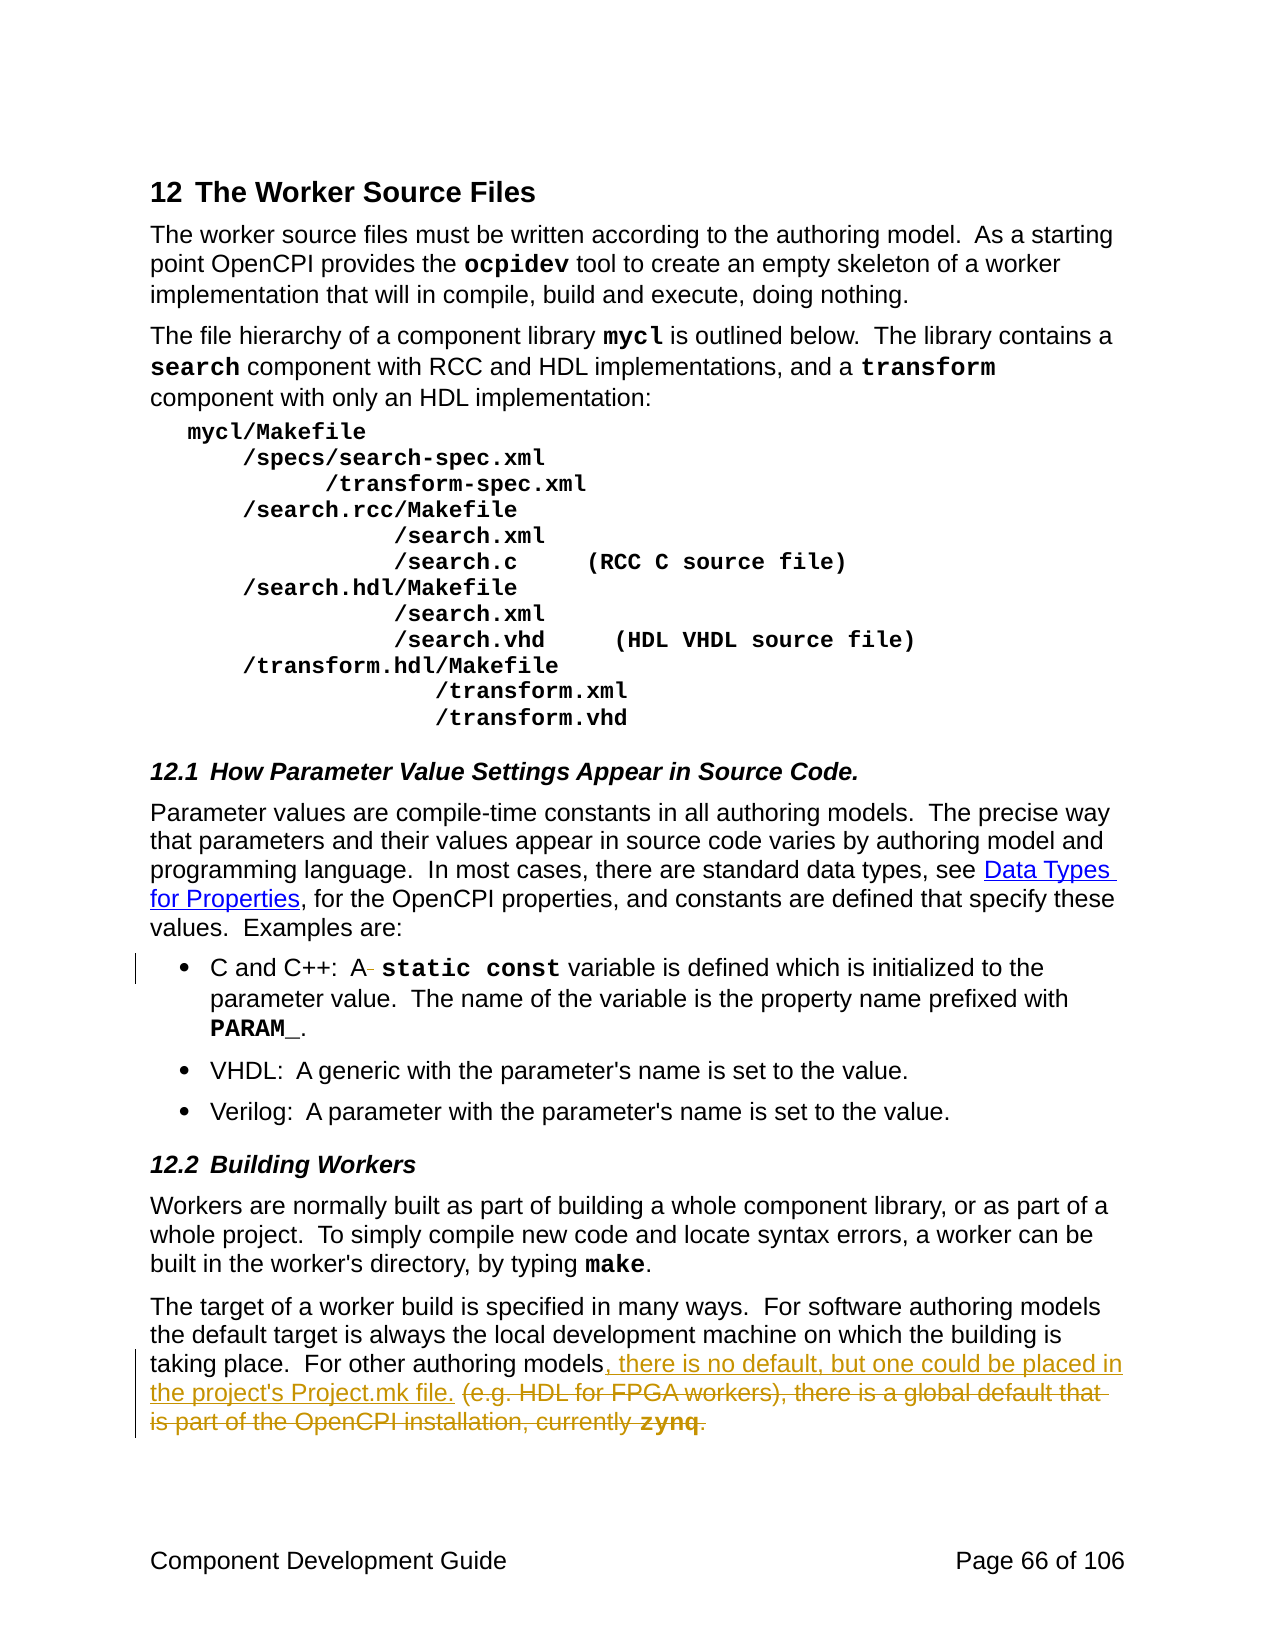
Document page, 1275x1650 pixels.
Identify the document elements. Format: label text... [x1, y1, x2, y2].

text Workers are normally built as part of building a whole component library, or as part of a whole project. To simply compile new code and locate syntax errors, a worker can be built in the worker's directory, by typing make. [150, 1191, 1125, 1280]
subtitle How Parameter Value Settings Appear in Source Code. [150, 757, 1125, 786]
text The file hierarchy of a component library mycl is outlined below. The library contains a search component with RCC and HDL implementations, and a transform component with only an HDL implementation: [150, 321, 1125, 412]
subtitle Building Workers [150, 1151, 1125, 1179]
text The target of a worker build is specified in many ways. For software authoring models the default target is always the local development machine on which the building is taking place. For other authoring models, there is no default, but one could be placed in the project's Project.mk file. [150, 1292, 1125, 1438]
text mycl/Makefile /specs/search-spec.xml /transform-spec.xml /search.rcc/Makefile /search.xml /search.c (RCC C source file) /search.hdl/Makefile /search.xml /search.vhd (HDL VHDL source file) /transform.hdl/Makefile /transform.xml /transform.vhd [187, 421, 1125, 732]
list Verilog: A parameter with the parameter's name is set to the value. [180, 1097, 1125, 1126]
list VHDL: A generic with the parameter's name is set to the value. [180, 1056, 1125, 1085]
text Parameter values are compile-time constants in all authoring models. The precise way that parameters and their values appear in source code varies by authoring model and programming language. In most cases, there are standard data types, see Data Types for Properties, for the OpenCPI properties, and constants are defined that specify these values. Examples are: [150, 797, 1125, 941]
subtitle The Worker Source Files [150, 175, 1125, 208]
list C and C++: A static const variable is defined which is initialized to the parameter value. The name of the variable is the property name prefixed with PARAM_. [180, 953, 1125, 1044]
text The worker source files must be written according to the authoring model. As a starting point OpenCPI provides the ocpidev tool to create an empty skeleton of a worker implementation that will in compile, build and execute, doing nothing. [150, 221, 1125, 309]
